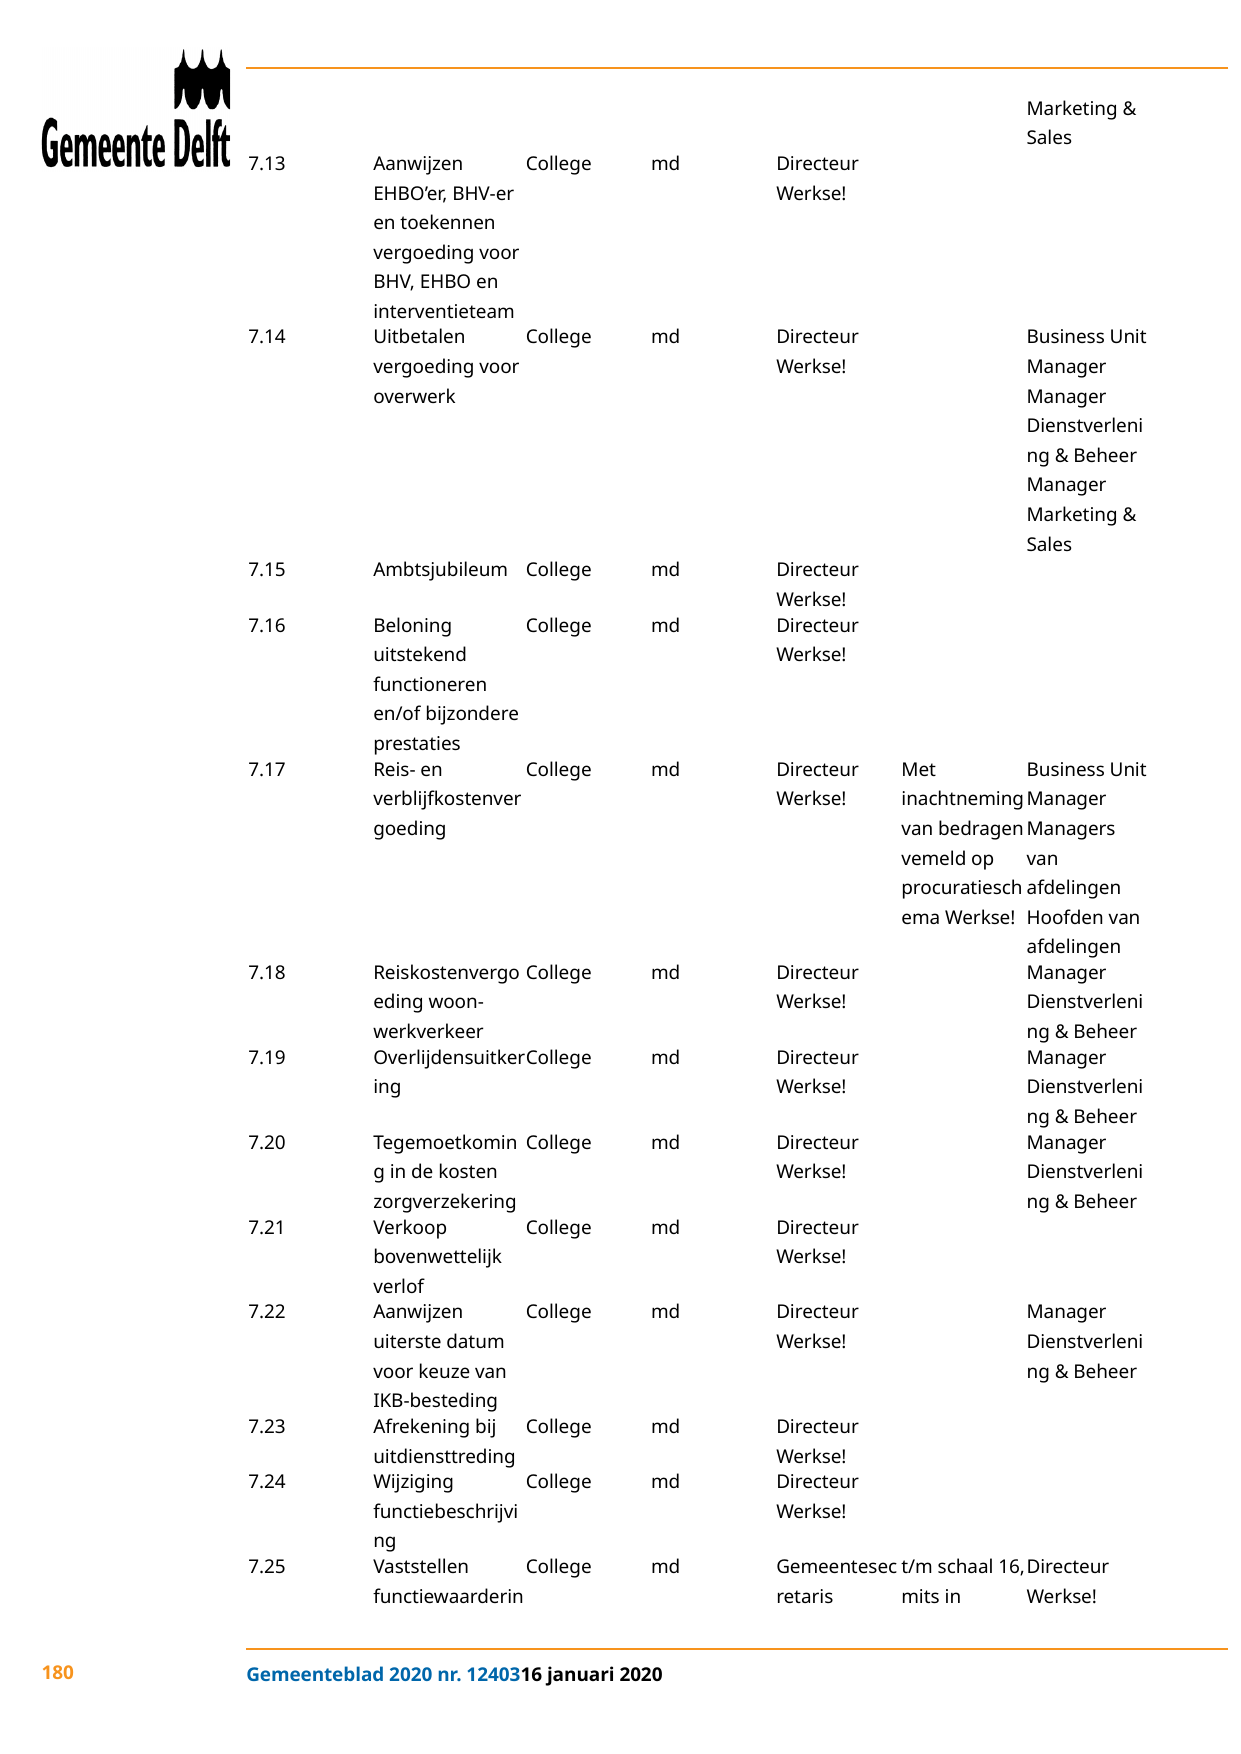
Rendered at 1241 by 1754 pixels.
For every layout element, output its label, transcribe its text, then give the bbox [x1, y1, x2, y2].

table_cell [1026, 557, 1152, 612]
table_cell md [651, 1469, 776, 1553]
table_cell [1026, 1413, 1152, 1468]
table_cell t/m schaal 16, mits in [901, 1554, 1026, 1609]
table_cell [1026, 150, 1152, 324]
table_cell [373, 95, 526, 150]
table_cell College [526, 150, 651, 324]
table_cell College [526, 557, 651, 612]
table_cell 7.16 [248, 612, 373, 756]
table_cell 7.14 [248, 324, 373, 557]
table_cell Directeur Werkse! [776, 1469, 901, 1553]
table_cell [651, 95, 776, 150]
table_cell Business Unit Manager Managers van afdelingen Hoofden van afdelingen [1026, 756, 1152, 959]
table_cell Wijziging functiebeschrijving [373, 1469, 526, 1553]
table_cell [901, 557, 1026, 612]
table_cell Reiskostenvergoeding woon-werkverkeer [373, 959, 526, 1044]
table_cell Directeur Werkse! [776, 1214, 901, 1299]
table_cell Directeur Werkse! [776, 1044, 901, 1129]
table_cell Business Unit Manager Manager Dienstverlening & Beheer Manager Marketing & Sales [1026, 324, 1152, 557]
table_cell 7.17 [248, 756, 373, 959]
table_cell md [651, 1044, 776, 1129]
table_cell College [526, 959, 651, 1044]
table_cell Directeur Werkse! [776, 1413, 901, 1468]
picture [41, 47, 231, 172]
table_cell [901, 150, 1026, 324]
table_cell Directeur Werkse! [776, 1129, 901, 1214]
table_cell Manager Dienstverlening & Beheer [1026, 1299, 1152, 1413]
table_cell Directeur Werkse! [776, 557, 901, 612]
table_cell md [651, 324, 776, 557]
table_cell Manager Dienstverlening & Beheer [1026, 959, 1152, 1044]
table_cell md [651, 1129, 776, 1214]
table_cell College [526, 1554, 651, 1609]
table_cell md [651, 1413, 776, 1468]
table_cell [901, 1299, 1026, 1413]
table_cell [1026, 1214, 1152, 1299]
table_cell Directeur Werkse! [776, 150, 901, 324]
table_cell [901, 612, 1026, 756]
table_cell College [526, 612, 651, 756]
table_cell Overlijdensuitkering [373, 1044, 526, 1129]
table_cell Aanwijzen uiterste datum voor keuze van IKB-besteding [373, 1299, 526, 1413]
table_cell [776, 95, 901, 150]
table_cell Manager Dienstverlening & Beheer [1026, 1044, 1152, 1129]
table_cell 7.21 [248, 1214, 373, 1299]
table_cell [901, 95, 1026, 150]
table_cell Uitbetalen vergoeding voor overwerk [373, 324, 526, 557]
table_cell 7.19 [248, 1044, 373, 1129]
table_cell 7.24 [248, 1469, 373, 1553]
table_cell 7.23 [248, 1413, 373, 1468]
table_cell 7.22 [248, 1299, 373, 1413]
table_cell College [526, 1299, 651, 1413]
table_cell Beloning uitstekend functioneren en/of bijzondere prestaties [373, 612, 526, 756]
table_cell md [651, 756, 776, 959]
table_cell [901, 1044, 1026, 1129]
table_cell [248, 95, 373, 150]
table_cell md [651, 557, 776, 612]
table_cell 7.20 [248, 1129, 373, 1214]
table_cell Marketing & Sales [1026, 95, 1152, 150]
table_cell 7.18 [248, 959, 373, 1044]
table_cell Gemeentesecretaris [776, 1554, 901, 1609]
table_cell md [651, 150, 776, 324]
table_cell College [526, 756, 651, 959]
table_cell [526, 95, 651, 150]
table_cell [901, 1214, 1026, 1299]
table_cell 7.15 [248, 557, 373, 612]
table_cell Aanwijzen EHBO’er, BHV-er en toekennen vergoeding voor BHV, EHBO en interventieteam [373, 150, 526, 324]
table_cell Directeur Werkse! [776, 612, 901, 756]
table_cell Reis- en verblijfkostenvergoeding [373, 756, 526, 959]
table_cell 7.25 [248, 1554, 373, 1609]
table_cell md [651, 1554, 776, 1609]
table_cell Directeur Werkse! [776, 324, 901, 557]
table_cell Tegemoetkoming in de kosten zorgverzekering [373, 1129, 526, 1214]
table_cell md [651, 1214, 776, 1299]
table_cell Vaststellen functiewaarderin [373, 1554, 526, 1609]
table_cell [901, 1469, 1026, 1553]
table_cell [901, 1129, 1026, 1214]
table_cell md [651, 612, 776, 756]
table_cell Verkoop bovenwettelijk verlof [373, 1214, 526, 1299]
table_cell Directeur Werkse! [776, 756, 901, 959]
table_cell [901, 324, 1026, 557]
table_cell College [526, 1469, 651, 1553]
table_cell 7.13 [248, 150, 373, 324]
table_cell md [651, 959, 776, 1044]
table_cell Directeur Werkse! [776, 959, 901, 1044]
table_cell Met inachtneming van bedragen vemeld op procuratieschema Werkse! [901, 756, 1026, 959]
table_cell [901, 1413, 1026, 1468]
table_cell College [526, 324, 651, 557]
table_cell College [526, 1129, 651, 1214]
table_cell Directeur Werkse! [776, 1299, 901, 1413]
table_cell College [526, 1413, 651, 1468]
table_cell [1026, 612, 1152, 756]
table_cell [1026, 1469, 1152, 1553]
table_cell md [651, 1299, 776, 1413]
table_cell Directeur Werkse! [1026, 1554, 1152, 1609]
table_cell College [526, 1214, 651, 1299]
table_cell Ambtsjubileum [373, 557, 526, 612]
table_cell [901, 959, 1026, 1044]
table_cell College [526, 1044, 651, 1129]
table_cell Manager Dienstverlening & Beheer [1026, 1129, 1152, 1214]
table_cell Afrekening bij uitdiensttreding [373, 1413, 526, 1468]
